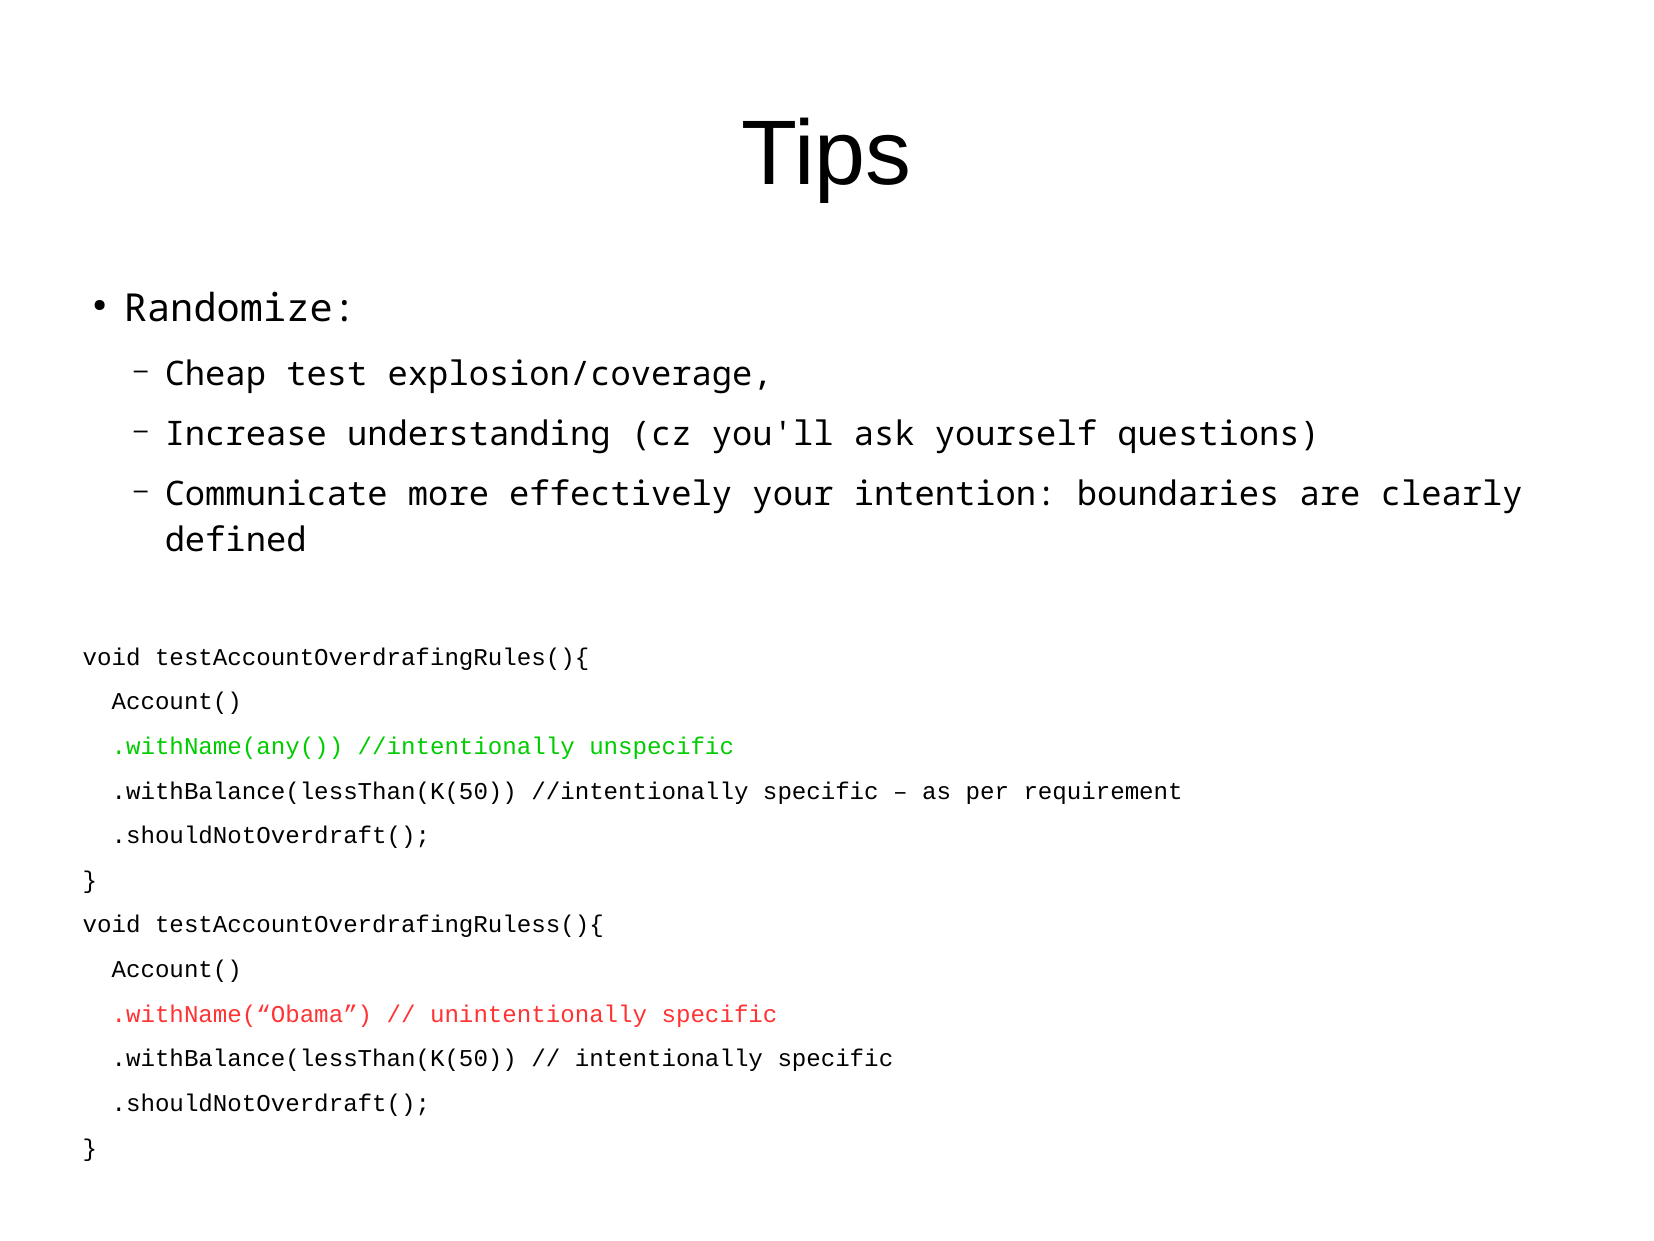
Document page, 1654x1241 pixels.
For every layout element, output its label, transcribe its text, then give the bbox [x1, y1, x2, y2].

list Randomize: Cheap test explosion/coverage, Increase understanding (cz you'll ask yourself questions) Communicate more effectively your intention: boundaries are clearly defined void testAccountOverdrafingRules(){ Account() .withName(any()) //intentionally unspecific .withBalance(lessThan(K(50)) //intentionally specific – as per requirement .shouldNotOverdraft(); } void testAccountOverdrafingRuless(){ Account() .withName(“Obama”) // unintentionally specific .withBalance(lessThan(K(50)) // intentionally specific .shouldNotOverdraft(); } [82, 210, 1571, 1171]
title Tips [82, 49, 1571, 210]
